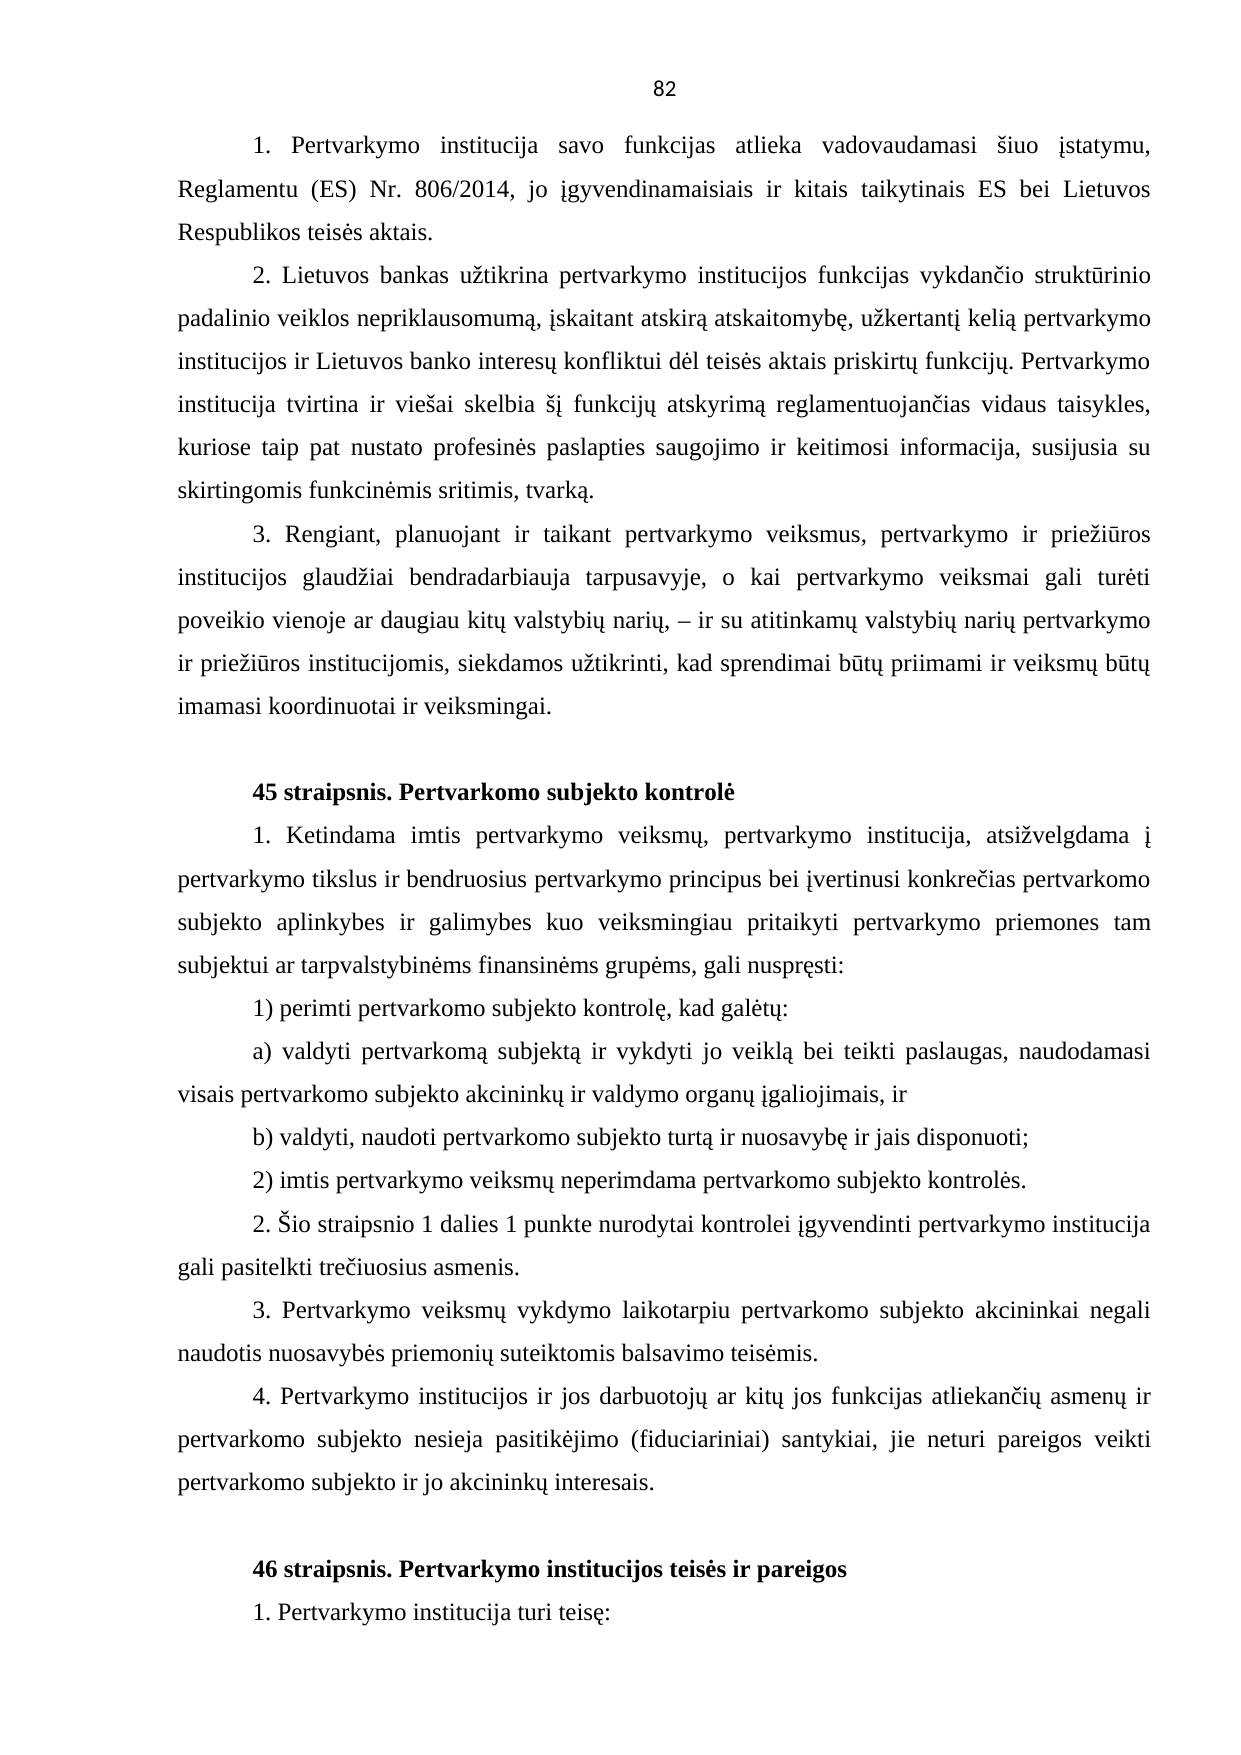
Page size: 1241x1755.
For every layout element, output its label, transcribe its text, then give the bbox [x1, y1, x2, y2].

text 1. Pertvarkymo institucija savo funkcijas atlieka vadovaudamasi šiuo įstatymu, Reglamentu (ES) Nr. 806/2014, jo įgyvendinamaisiais ir kitais taikytinais ES bei Lietuvos Respublikos teisės aktais. [177, 131, 1152, 246]
text a) valdyti pertvarkomą subjektą ir vykdyti jo veiklą bei teikti paslaugas, naudodamasi visais pertvarkomo subjekto akcininkų ir valdymo organų įgaliojimais, ir [177, 1036, 1152, 1108]
text 4. Pertvarkymo institucijos ir jos darbuotojų ar kitų jos funkcijas atliekančių asmenų ir pertvarkomo subjekto nesieja pasitikėjimo (fiduciariniai) santykiai, jie neturi pareigos veikti pertvarkomo subjekto ir jo akcininkų interesais. [177, 1381, 1152, 1496]
text b) valdyti, naudoti pertvarkomo subjekto turtą ir nuosavybę ir jais disponuoti; [177, 1122, 1152, 1151]
text 45 straipsnis. Pertvarkomo subjekto kontrolė [177, 777, 1152, 806]
text 46 straipsnis. Pertvarkymo institucijos teisės ir pareigos [177, 1554, 1152, 1582]
text 3. Rengiant, planuojant ir taikant pertvarkymo veiksmus, pertvarkymo ir priežiūros institucijos glaudžiai bendradarbiauja tarpusavyje, o kai pertvarkymo veiksmai gali turėti poveikio vienoje ar daugiau kitų valstybių narių, – ir su atitinkamų valstybių narių pertvarkymo ir priežiūros institucijomis, siekdamos užtikrinti, kad sprendimai būtų priimami ir veiksmų būtų imamasi koordinuotai ir veiksmingai. [177, 519, 1152, 720]
text 3. Pertvarkymo veiksmų vykdymo laikotarpiu pertvarkomo subjekto akcininkai negali naudotis nuosavybės priemonių suteiktomis balsavimo teisėmis. [177, 1295, 1152, 1367]
text 1. Ketindama imtis pertvarkymo veiksmų, pertvarkymo institucija, atsižvelgdama į pertvarkymo tikslus ir bendruosius pertvarkymo principus bei įvertinusi konkrečias pertvarkomo subjekto aplinkybes ir galimybes kuo veiksmingiau pritaikyti pertvarkymo priemones tam subjektui ar tarpvalstybinėms finansinėms grupėms, gali nuspręsti: [177, 821, 1152, 979]
text 1) perimti pertvarkomo subjekto kontrolę, kad galėtų: [177, 993, 1152, 1022]
text 2) imtis pertvarkymo veiksmų neperimdama pertvarkomo subjekto kontrolės. [177, 1166, 1152, 1194]
text 2. Lietuvos bankas užtikrina pertvarkymo institucijos funkcijas vykdančio struktūrinio padalinio veiklos nepriklausomumą, įskaitant atskirą atskaitomybę, užkertantį kelią pertvarkymo institucijos ir Lietuvos banko interesų konfliktui dėl teisės aktais priskirtų funkcijų. Pertvarkymo institucija tvirtina ir viešai skelbia šį funkcijų atskyrimą reglamentuojančias vidaus taisykles, kuriose taip pat nustato profesinės paslapties saugojimo ir keitimosi informacija, susijusia su skirtingomis funkcinėmis sritimis, tvarką. [177, 260, 1152, 504]
text 2. Šio straipsnio 1 dalies 1 punkte nurodytai kontrolei įgyvendinti pertvarkymo institucija gali pasitelkti trečiuosius asmenis. [177, 1209, 1152, 1281]
text 1. Pertvarkymo institucija turi teisę: [177, 1597, 1152, 1626]
